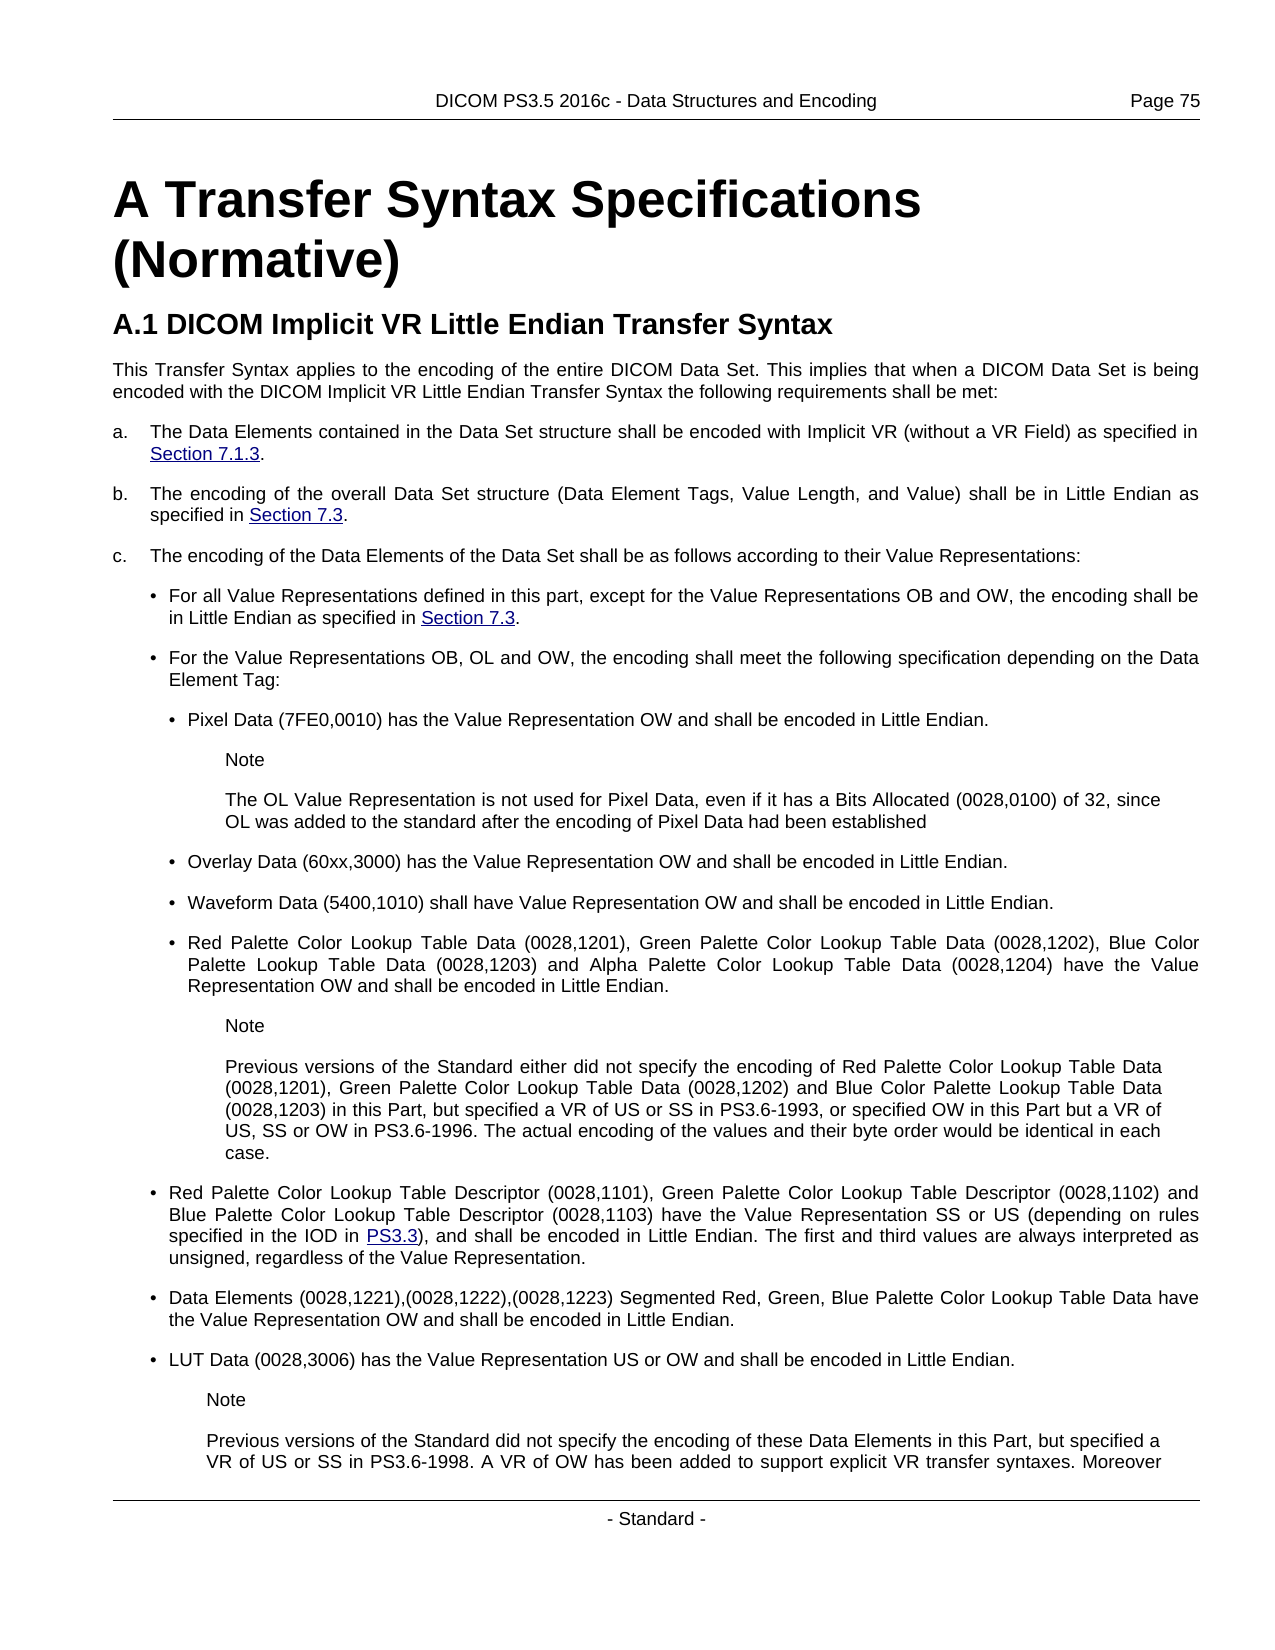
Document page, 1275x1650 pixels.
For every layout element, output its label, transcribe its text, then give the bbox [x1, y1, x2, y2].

list For the Value Representations OB, OL and OW, the encoding shall meet the following specification depending on the Data Element Tag: [150, 647, 1200, 690]
list The OL Value Representation is not used for Pixel Data, even if it has a Bits Allocated (0028,0100) of 32, since OL was added to the standard after the encoding of Pixel Data had been established [206, 789, 1162, 832]
list Red Palette Color Lookup Table Descriptor (0028,1101), Green Palette Color Lookup Table Descriptor (0028,1102) and Blue Palette Color Lookup Table Descriptor (0028,1103) have the Value Representation SS or US (depending on rules specified in the IOD in PS3.3), and shall be encoded in Little Endian. The first and third values are always interpreted as unsigned, regardless of the Value Representation. [150, 1182, 1200, 1268]
list The encoding of the overall Data Set structure (Data Element Tags, Value Length, and Value) shall be in Little Endian as specified in Section 7.3. [112, 483, 1200, 526]
text A.1 DICOM Implicit VR Little Endian Transfer Syntax [112, 307, 1200, 340]
list The encoding of the Data Elements of the Data Set shall be as follows according to their Value Representations: [112, 544, 1200, 566]
list Red Palette Color Lookup Table Data (0028,1201), Green Palette Color Lookup Table Data (0028,1202), Blue Color Palette Lookup Table Data (0028,1203) and Alpha Palette Color Lookup Table Data (0028,1204) have the Value Representation OW and shall be encoded in Little Endian. [169, 932, 1200, 996]
list Previous versions of the Standard either did not specify the encoding of Red Palette Color Lookup Table Data (0028,1201), Green Palette Color Lookup Table Data (0028,1202) and Blue Color Palette Lookup Table Data (0028,1203) in this Part, but specified a VR of US or SS in PS3.6-1993, or specified OW in this Part but a VR of US, SS or OW in PS3.6-1996. The actual encoding of the values and their byte order would be identical in each case. [206, 1056, 1162, 1163]
list Previous versions of the Standard did not specify the encoding of these Data Elements in this Part, but specified a VR of US or SS in PS3.6-1998. A VR of OW has been added to support explicit VR transfer syntaxes. Moreover [187, 1429, 1162, 1473]
text This Transfer Syntax applies to the encoding of the entire DICOM Data Set. This implies that when a DICOM Data Set is being encoded with the DICOM Implicit VR Little Endian Transfer Syntax the following requirements shall be met: [112, 359, 1200, 402]
list For all Value Representations defined in this part, except for the Value Representations OB and OW, the encoding shall be in Little Endian as specified in Section 7.3. [150, 585, 1200, 628]
list Data Elements (0028,1221),(0028,1222),(0028,1223) Segmented Red, Green, Blue Palette Color Lookup Table Data have the Value Representation OW and shall be encoded in Little Endian. [150, 1287, 1200, 1330]
list The Data Elements contained in the Data Set structure shall be encoded with Implicit VR (without a VR Field) as specified in Section 7.1.3. [112, 421, 1200, 464]
list Overlay Data (60xx,3000) has the Value Representation OW and shall be encoded in Little Endian. [169, 851, 1200, 873]
list Pixel Data (7FE0,0010) has the Value Representation OW and shall be encoded in Little Endian. [169, 709, 1200, 730]
list Note [206, 749, 1162, 771]
list Waveform Data (5400,1010) shall have Value Representation OW and shall be encoded in Little Endian. [169, 891, 1200, 913]
list LUT Data (0028,3006) has the Value Representation US or OW and shall be encoded in Little Endian. [150, 1349, 1200, 1371]
list Note [187, 1389, 1162, 1411]
list Note [206, 1015, 1162, 1037]
text A Transfer Syntax Specifications (Normative) [112, 169, 1200, 288]
